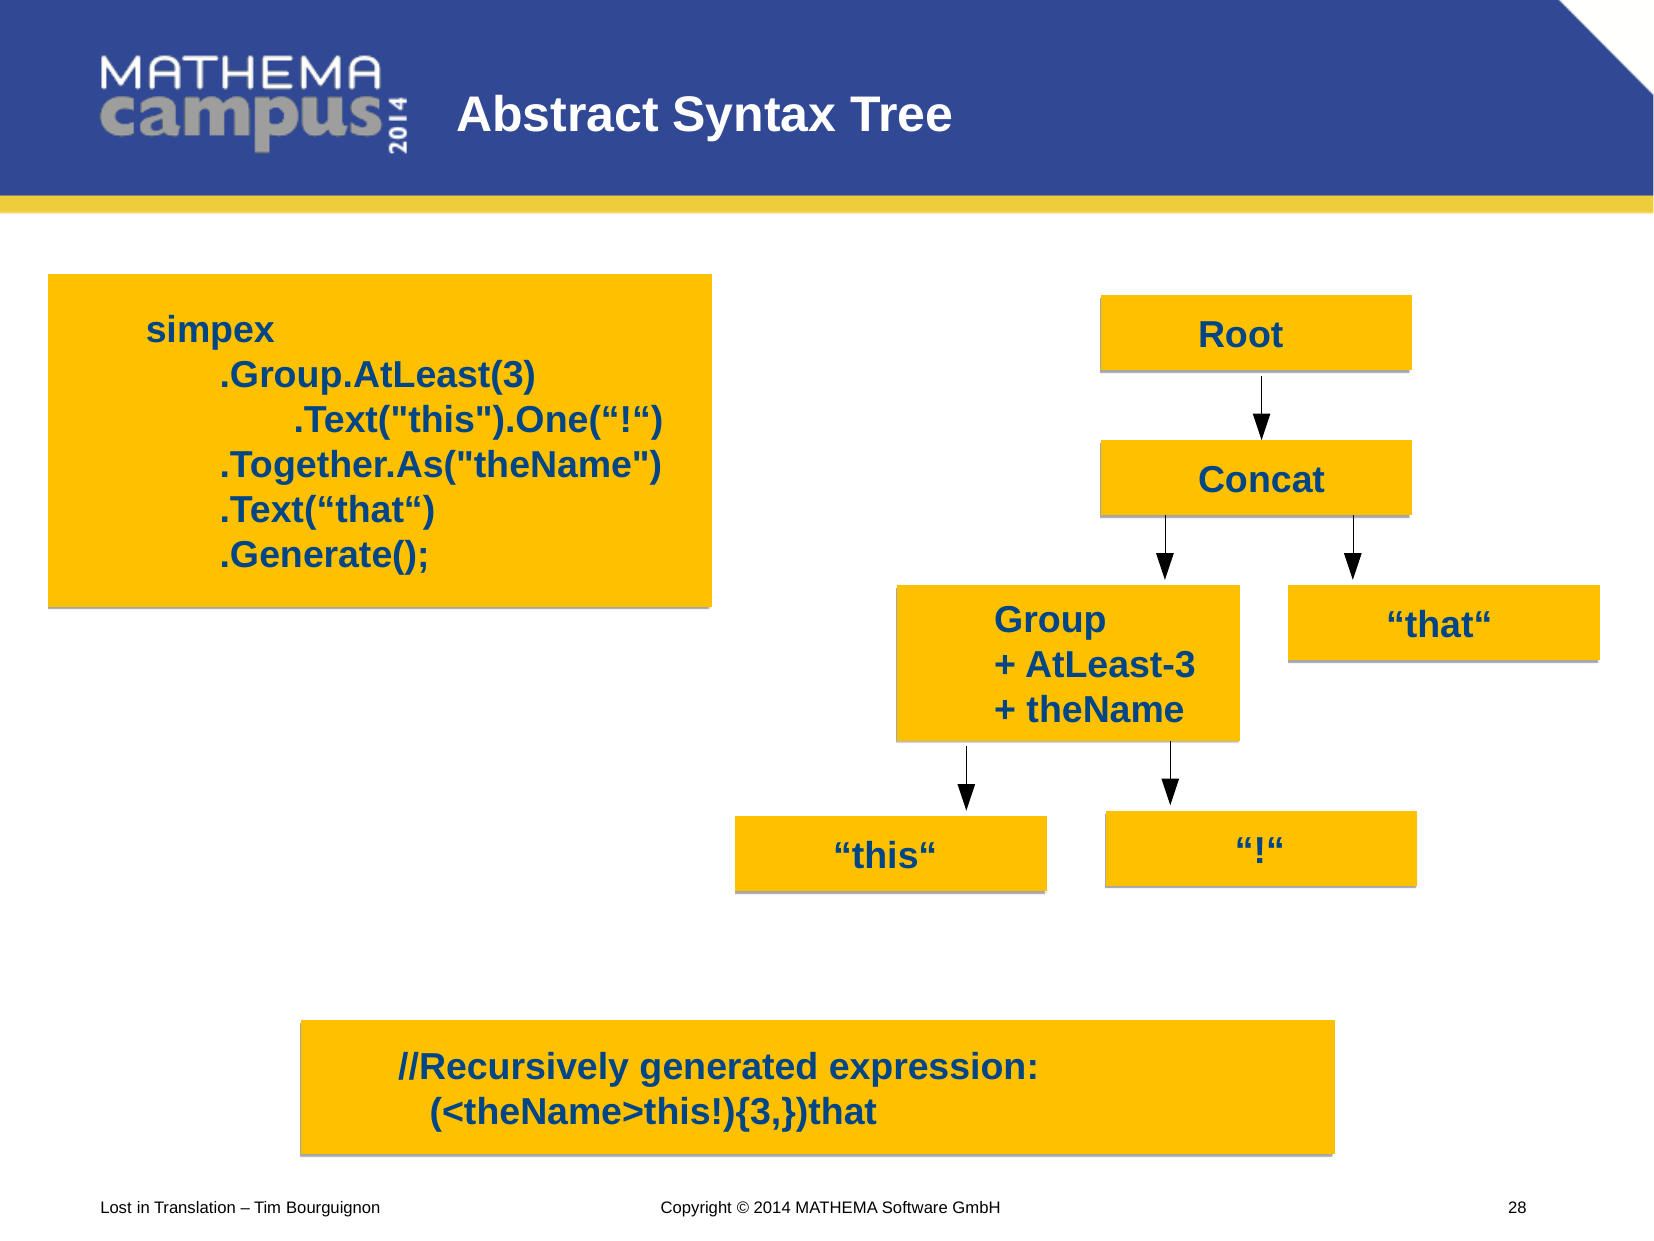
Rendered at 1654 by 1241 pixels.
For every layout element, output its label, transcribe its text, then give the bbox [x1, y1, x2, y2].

text_box //Recursively generated expression: (<theName>this!){3,})that [301, 1020, 1335, 1154]
text_box Root [1101, 295, 1412, 370]
text_box Concat [1101, 440, 1412, 515]
picture [0, 0, 1654, 217]
text_box “this“ [735, 816, 1047, 891]
title Abstract Syntax Tree [456, 68, 1528, 160]
text_box “!“ [1106, 811, 1417, 886]
text_box Group + AtLeast-3 + theName [897, 585, 1240, 741]
text_box “that“ [1288, 585, 1600, 660]
text_box simpex .Group.AtLeast(3) .Text("this").One(“!“) .Together.As("theName") .Text(“that“) .Generate(); [48, 274, 712, 607]
